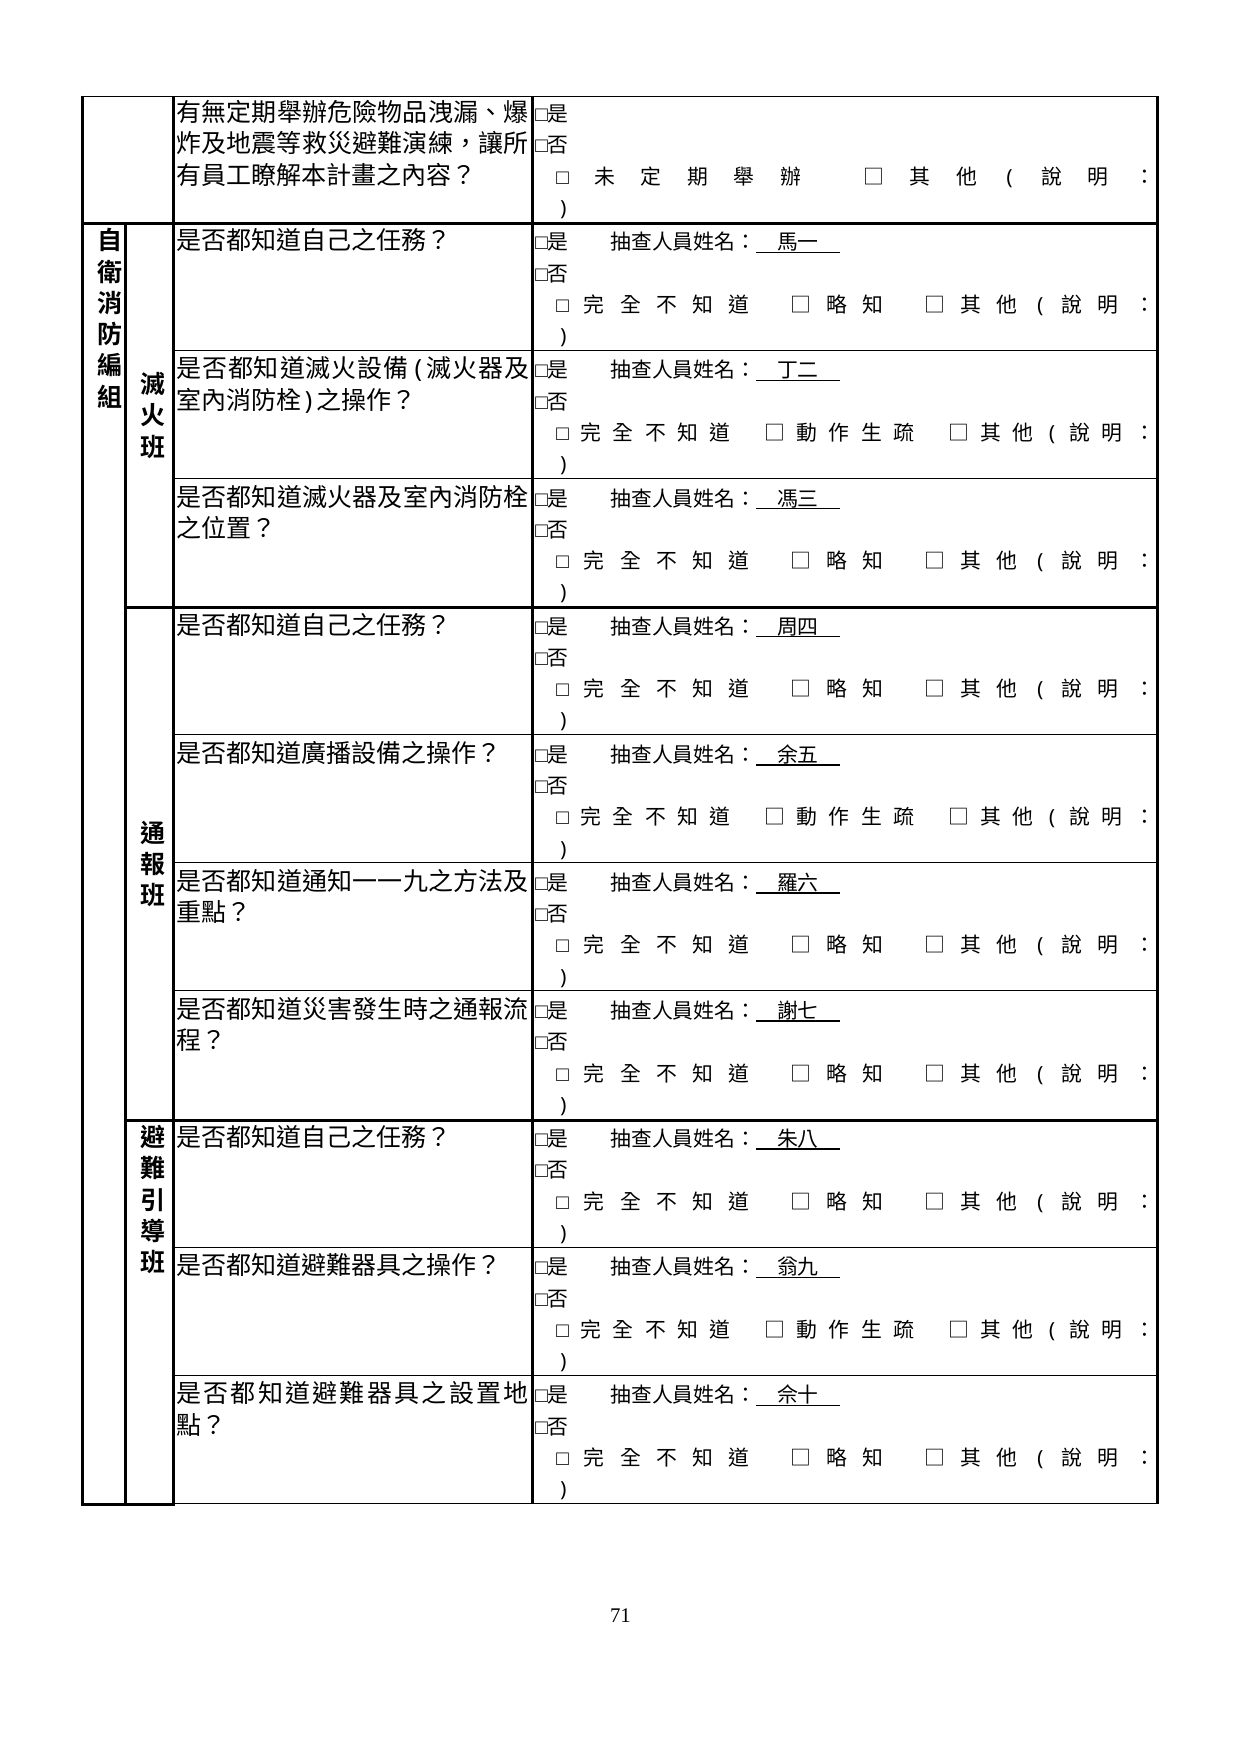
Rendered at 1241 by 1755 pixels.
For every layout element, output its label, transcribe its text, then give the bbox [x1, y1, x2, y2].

table_cell □是 抽查人員姓名： 馮三 □否 □完全不知道 □略知 □其他(說明： ) [534, 479, 1156, 606]
table_cell 滅火班 [127, 225, 172, 606]
table_cell □是 □否 □未定期舉辦 □其他(說明： ) [534, 97, 1156, 222]
table_cell □是 抽查人員姓名： 羅六 □否 □完全不知道 □略知 □其他(說明： ) [534, 863, 1156, 990]
table_cell 有無定期舉辦危險物品洩漏、爆炸及地震等救災避難演練，讓所有員工瞭解本計畫之內容？ [175, 97, 531, 222]
table_cell 是否都知道自己之任務？ [175, 1122, 531, 1247]
table_cell 是否都知道通知一一九之方法及重點？ [175, 863, 531, 990]
table_cell 是否都知道自己之任務？ [175, 225, 531, 350]
table_cell □是 抽查人員姓名： 丁二 □否 □完全不知道 □動作生疏 □其他(說明： ) [534, 351, 1156, 478]
table_cell 是否都知道避難器具之設置地點？ [175, 1376, 531, 1503]
table_cell 是否都知道滅火設備(滅火器及室內消防栓)之操作？ [175, 351, 531, 478]
table_cell 是否都知道廣播設備之操作？ [175, 735, 531, 862]
table_cell 通報班 [127, 609, 172, 1118]
table_cell □是 抽查人員姓名： 佘十 □否 □完全不知道 □略知 □其他(說明： ) [534, 1376, 1156, 1503]
table_cell □是 抽查人員姓名： 馬一 □否 □完全不知道 □略知 □其他(說明： ) [534, 225, 1156, 350]
table_cell □是 抽查人員姓名： 翁九 □否 □完全不知道 □動作生疏 □其他(說明： ) [534, 1248, 1156, 1375]
table_cell □是 抽查人員姓名： 朱八 □否 □完全不知道 □略知 □其他(說明： ) [534, 1122, 1156, 1247]
table_cell [84, 97, 172, 222]
table_cell 是否都知道自己之任務？ [175, 609, 531, 734]
table_cell □是 抽查人員姓名： 余五 □否 □完全不知道 □動作生疏 □其他(說明： ) [534, 735, 1156, 862]
table_cell 是否都知道滅火器及室內消防栓之位置？ [175, 479, 531, 606]
table_cell □是 抽查人員姓名： 周四 □否 □完全不知道 □略知 □其他(說明： ) [534, 609, 1156, 734]
table_cell □是 抽查人員姓名： 謝七 □否 □完全不知道 □略知 □其他(說明： ) [534, 991, 1156, 1118]
table_cell 避難引導班 [127, 1122, 172, 1503]
table_cell 是否都知道避難器具之操作？ [175, 1248, 531, 1375]
table_cell 是否都知道災害發生時之通報流程？ [175, 991, 531, 1118]
table_cell 自衛消防編組 [84, 225, 124, 1503]
